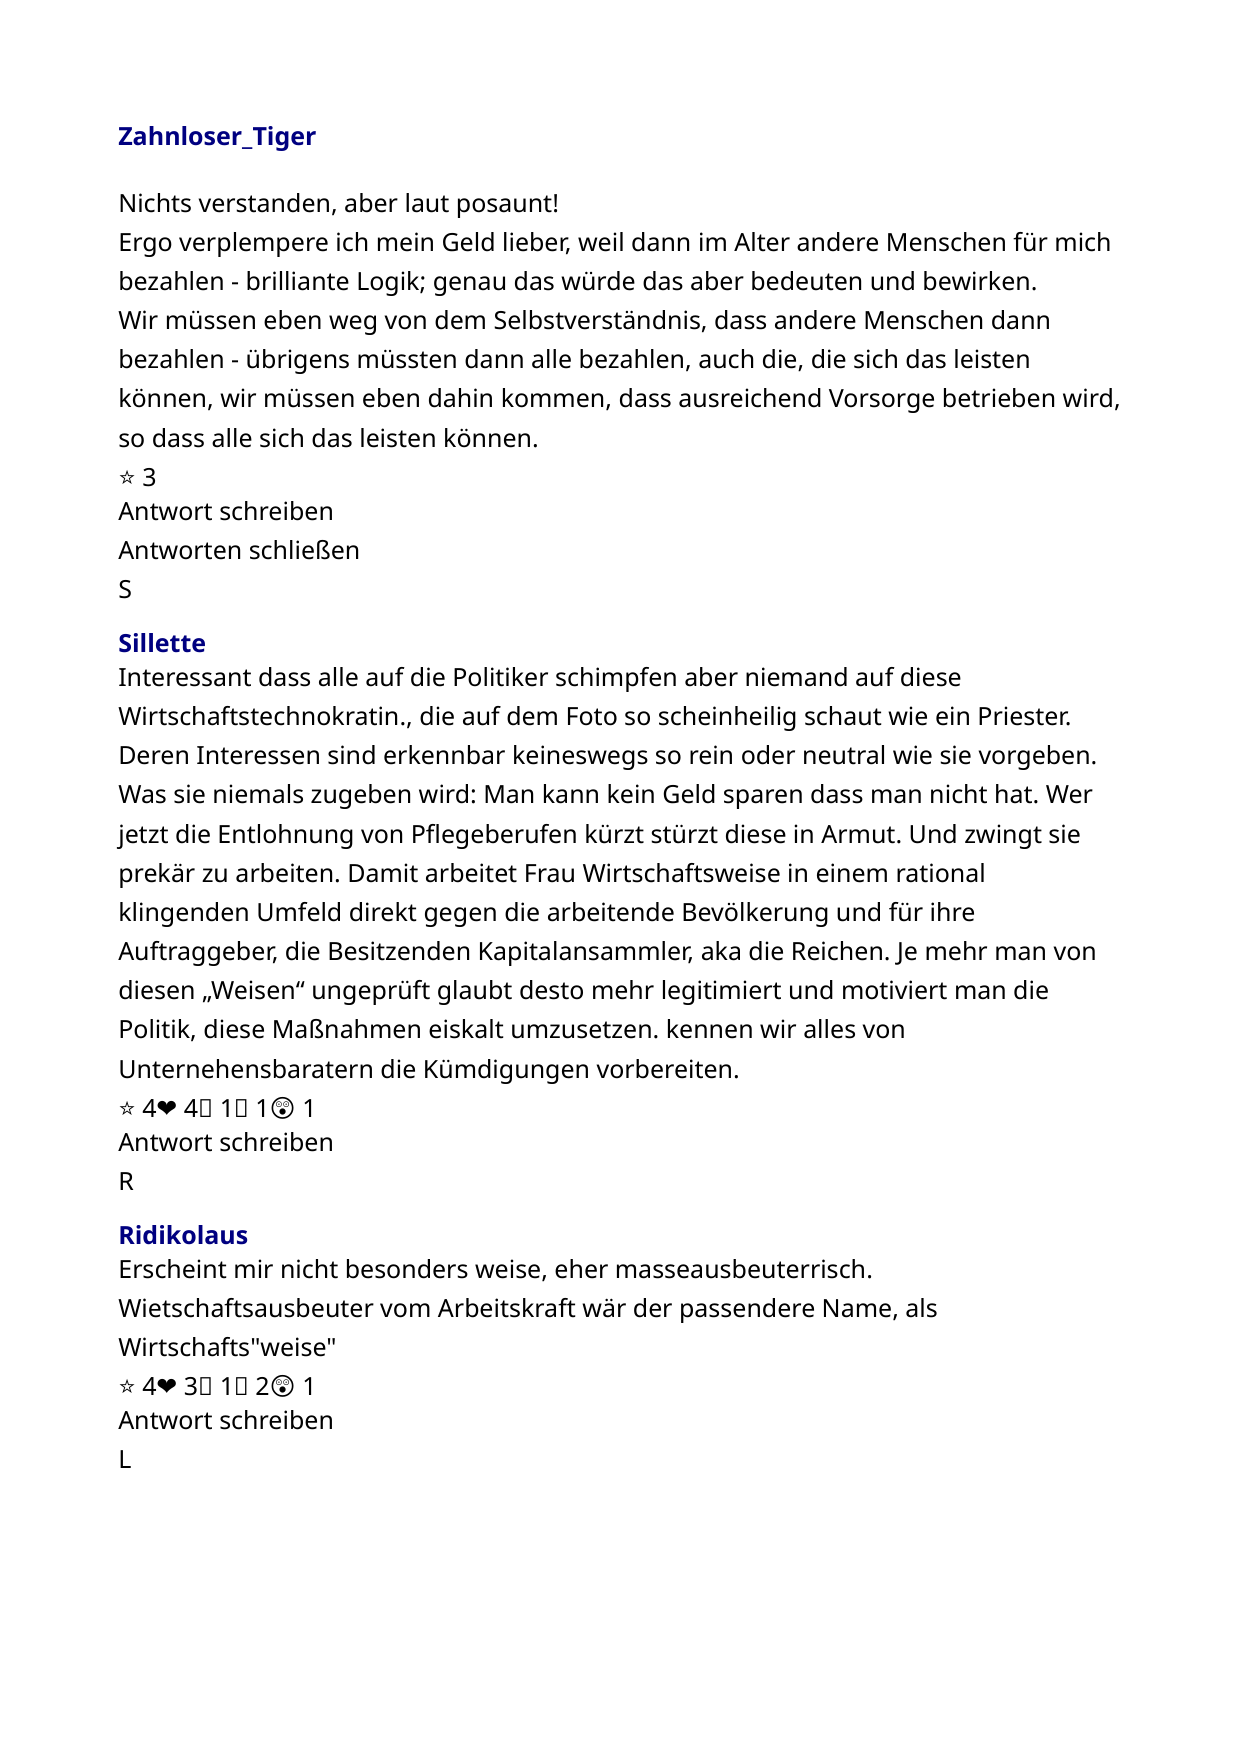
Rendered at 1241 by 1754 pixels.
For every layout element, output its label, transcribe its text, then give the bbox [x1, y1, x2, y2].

text Antwort schreiben [118, 1124, 1122, 1158]
text R [118, 1164, 1122, 1198]
text Interessant dass alle auf die Politiker schimpfen aber niemand auf diese Wirtschaftstechnokratin., die auf dem Foto so scheinheilig schaut wie ein Priester. Deren Interessen sind erkennbar keineswegs so rein oder neutral wie sie vorgeben. Was sie niemals zugeben wird: Man kann kein Geld sparen dass man nicht hat. Wer jetzt die Entlohnung von Pflegeberufen kürzt stürzt diese in Armut. Und zwingt sie prekär zu arbeiten. Damit arbeitet Frau Wirtschaftsweise in einem rational klingenden Umfeld direkt gegen die arbeitende Bevölkerung und für ihre Auftraggeber, die Besitzenden Kapitalansammler, aka die Reichen. Je mehr man von diesen „Weisen“ ungeprüft glaubt desto mehr legitimiert und motiviert man die Politik, diese Maßnahmen eiskalt umzusetzen. kennen wir alles von Unternehensbaratern die Kümdigungen vorbereiten. [118, 659, 1122, 1085]
text ⭐️ 4❤️ 4🙁 1🤨 1😲 1 [118, 1090, 1122, 1124]
text Antwort schreiben [118, 1403, 1122, 1437]
text Wietschaftsausbeuter vom Arbeitskraft wär der passendere Name, als Wirtschafts"weise" [118, 1291, 1122, 1364]
subtitle Ridikolaus [118, 1217, 1122, 1251]
subtitle Sillette [118, 626, 1122, 659]
text Antworten schließen [118, 533, 1122, 567]
text Erscheint mir nicht besonders weise, eher masseausbeuterrisch. [118, 1251, 1122, 1286]
text ⭐️ 4❤️ 3🙁 1🤨 2😲 1 [118, 1369, 1122, 1403]
text L [118, 1442, 1122, 1476]
text Wir müssen eben weg von dem Selbstverständnis, dass andere Menschen dann bezahlen - übrigens müssten dann alle bezahlen, auch die, die sich das leisten können, wir müssen eben dahin kommen, dass ausreichend Vorsorge betrieben wird, so dass alle sich das leisten können. [118, 303, 1122, 454]
subtitle Zahnloser_Tiger [118, 118, 1122, 152]
text Ergo verplempere ich mein Geld lieber, weil dann im Alter andere Menschen für mich bezahlen - brilliante Logik; genau das würde das aber bedeuten und bewirken. [118, 224, 1122, 298]
text Nichts verstanden, aber laut posaunt! [118, 185, 1122, 219]
text ⭐️ 3 [118, 459, 1122, 493]
text S [118, 572, 1122, 606]
text Antwort schreiben [118, 493, 1122, 527]
